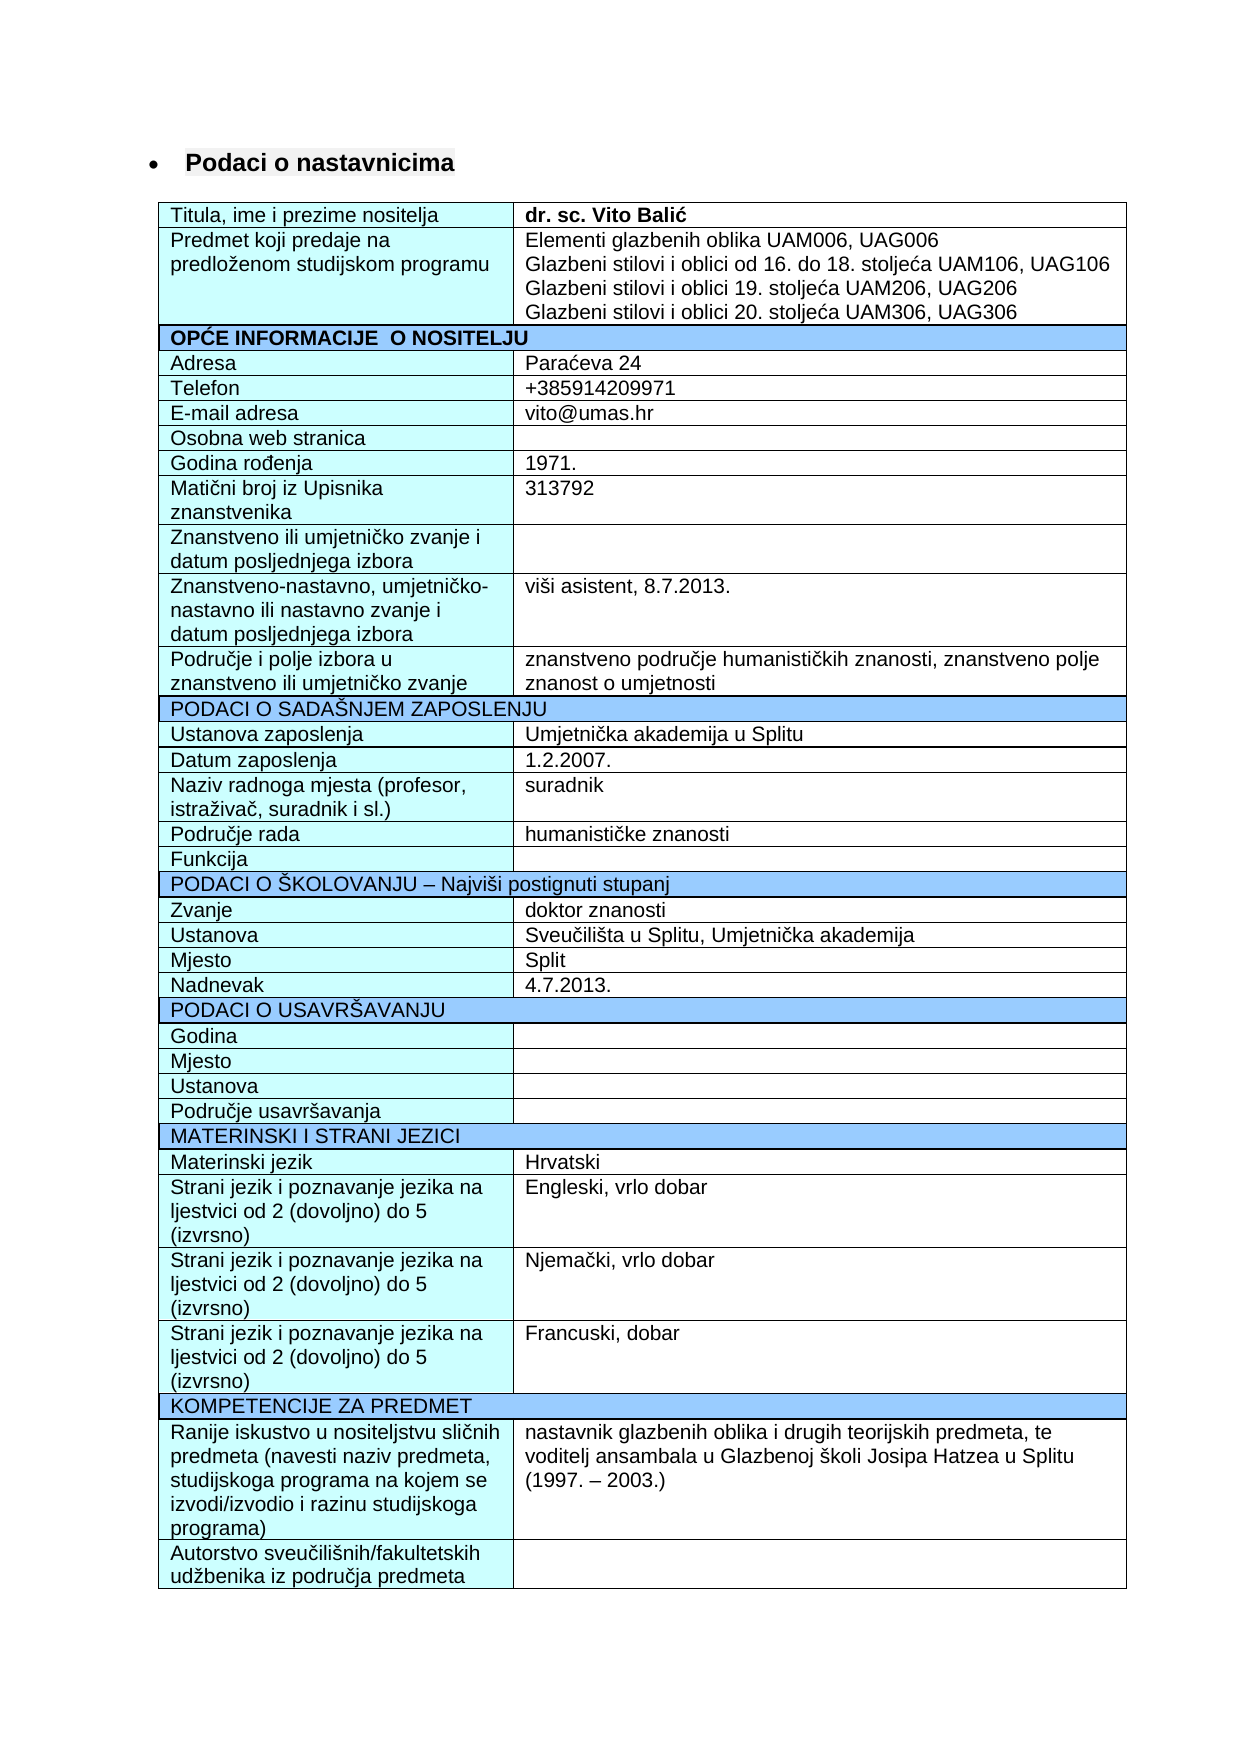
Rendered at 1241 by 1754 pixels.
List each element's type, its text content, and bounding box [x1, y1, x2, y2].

table_cell Francuski, dobar [514, 1321, 1126, 1392]
table_cell [514, 847, 1126, 871]
table_cell Strani jezik i poznavanje jezika na ljestvici od 2 (dovoljno) do 5 (izvrsno) [159, 1248, 513, 1319]
table_cell viši asistent, 8.7.2013. [514, 574, 1126, 646]
table_cell Strani jezik i poznavanje jezika na ljestvici od 2 (dovoljno) do 5 (izvrsno) [159, 1321, 513, 1392]
table_cell PODACI O USAVRŠAVANJU [160, 998, 1126, 1022]
table_cell humanističke znanosti [514, 822, 1126, 846]
table_header dr. sc. Vito Balić [514, 203, 1126, 227]
table_cell KOMPETENCIJE ZA PREDMET [160, 1394, 1126, 1418]
table_cell [514, 1024, 1126, 1048]
table_cell Naziv radnoga mjesta (profesor, istraživač, suradnik i sl.) [159, 773, 513, 821]
table_cell 4.7.2013. [514, 973, 1126, 997]
table_cell Autorstvo sveučilišnih/fakultetskih udžbenika iz područja predmeta [159, 1540, 513, 1588]
table_cell Zvanje [159, 898, 513, 922]
table_cell Ustanova [159, 1074, 513, 1098]
table_cell Područje i polje izbora u znanstveno ili umjetničko zvanje [159, 647, 513, 695]
table_cell 1971. [514, 451, 1126, 475]
table_cell Matični broj iz Upisnika znanstvenika [159, 476, 513, 524]
table_cell MATERINSKI I STRANI JEZICI [160, 1124, 1126, 1148]
table_cell Mjesto [159, 948, 513, 972]
table_cell Telefon [159, 376, 513, 400]
table_cell Ustanova [159, 923, 513, 947]
table_cell Adresa [159, 351, 513, 375]
table_cell suradnik [514, 773, 1126, 821]
table_cell +385914209971 [514, 376, 1126, 400]
table_cell Godina [159, 1024, 513, 1048]
table_cell Elementi glazbenih oblika UAM006, UAG006 Glazbeni stilovi i oblici od 16. do 18. stoljeća UAM106, UAG106 Glazbeni stilovi i oblici 19. stoljeća UAM206, UAG206 Glazbeni stilovi i oblici 20. stoljeća UAM306, UAG306 [514, 228, 1126, 324]
table_cell vito@umas.hr [514, 401, 1126, 425]
table_cell Nadnevak [159, 973, 513, 997]
table_cell Paraćeva 24 [514, 351, 1126, 375]
table_cell Split [514, 948, 1126, 972]
table_cell [514, 1049, 1126, 1073]
table_cell Strani jezik i poznavanje jezika na ljestvici od 2 (dovoljno) do 5 (izvrsno) [159, 1175, 513, 1247]
table_cell Materinski jezik [159, 1150, 513, 1174]
table_cell [514, 1540, 1126, 1588]
table_cell [514, 1074, 1126, 1098]
table_cell znanstveno područje humanističkih znanosti, znanstveno polje znanost o umjetnosti [514, 647, 1126, 695]
list Podaci o nastavnicima [148, 148, 1093, 177]
table_cell Hrvatski [514, 1150, 1126, 1174]
table_cell 1.2.2007. [514, 748, 1126, 772]
table_cell Funkcija [159, 847, 513, 871]
table_cell Ranije iskustvo u nositeljstvu sličnih predmeta (navesti naziv predmeta, studijskoga programa na kojem se izvodi/izvodio i razinu studijskoga programa) [159, 1420, 513, 1539]
table_header Titula, ime i prezime nositelja [159, 203, 513, 227]
table_cell Umjetnička akademija u Splitu [514, 722, 1126, 746]
table_cell Mjesto [159, 1049, 513, 1073]
table_cell PODACI O SADAŠNJEM ZAPOSLENJU [160, 697, 1126, 721]
table_cell Engleski, vrlo dobar [514, 1175, 1126, 1247]
table_cell Znanstveno-nastavno, umjetničko-nastavno ili nastavno zvanje i datum posljednjega izbora [159, 574, 513, 646]
table_cell [514, 525, 1126, 573]
table_cell Područje rada [159, 822, 513, 846]
table_cell Njemački, vrlo dobar [514, 1248, 1126, 1319]
table_cell doktor znanosti [514, 898, 1126, 922]
table_cell [514, 426, 1126, 450]
table_cell 313792 [514, 476, 1126, 524]
table_cell Znanstveno ili umjetničko zvanje i datum posljednjega izbora [159, 525, 513, 573]
table_cell nastavnik glazbenih oblika i drugih teorijskih predmeta, te voditelj ansambala u Glazbenoj školi Josipa Hatzea u Splitu (1997. – 2003.) [514, 1420, 1126, 1539]
table_cell Predmet koji predaje na predloženom studijskom programu [159, 228, 513, 324]
table_cell PODACI O ŠKOLOVANJU – Najviši postignuti stupanj [160, 872, 1126, 896]
table_cell Sveučilišta u Splitu, Umjetnička akademija [514, 923, 1126, 947]
table_cell Datum zaposlenja [159, 748, 513, 772]
table_cell Godina rođenja [159, 451, 513, 475]
table_cell E-mail adresa [159, 401, 513, 425]
table_cell Područje usavršavanja [159, 1099, 513, 1123]
table_cell Ustanova zaposlenja [159, 722, 513, 746]
table_cell [514, 1099, 1126, 1123]
table_cell Osobna web stranica [159, 426, 513, 450]
table_cell OPĆE INFORMACIJE O NOSITELJU [160, 326, 1126, 350]
